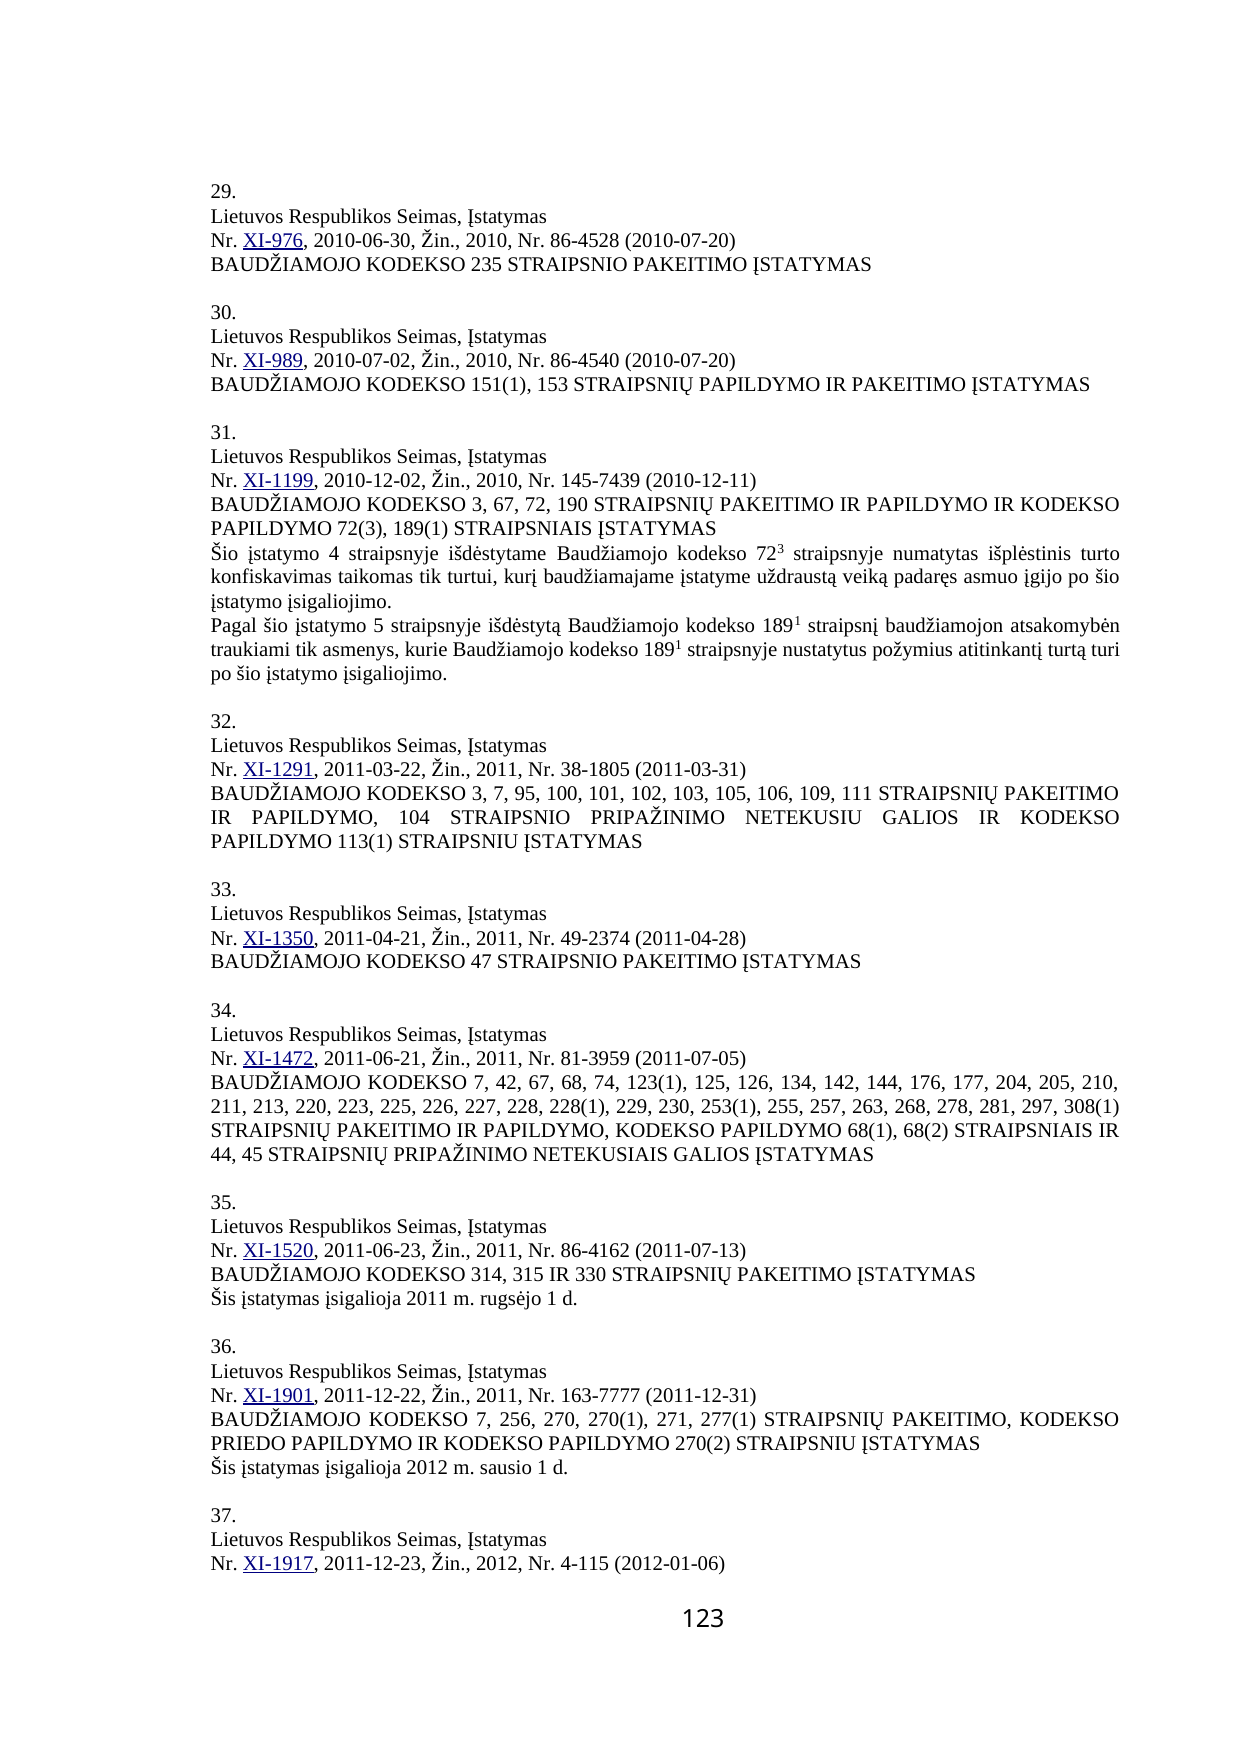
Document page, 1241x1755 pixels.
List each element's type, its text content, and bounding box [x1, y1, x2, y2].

text BAUDŽIAMOJO KODEKSO 235 STRAIPSNIO PAKEITIMO ĮSTATYMAS [210, 252, 1120, 276]
text Nr. XI-1199, 2010-12-02, Žin., 2010, Nr. 145-7439 (2010-12-11) [210, 468, 1120, 492]
text 36. [210, 1334, 1120, 1358]
text Nr. XI-1291, 2011-03-22, Žin., 2011, Nr. 38-1805 (2011-03-31) [210, 757, 1120, 781]
text Lietuvos Respublikos Seimas, Įstatymas [210, 1527, 1120, 1551]
text Nr. XI-1350, 2011-04-21, Žin., 2011, Nr. 49-2374 (2011-04-28) [210, 925, 1120, 949]
text 34. [210, 998, 1120, 1022]
text 37. [210, 1503, 1120, 1527]
text 35. [210, 1190, 1120, 1214]
text Nr. XI-1472, 2011-06-21, Žin., 2011, Nr. 81-3959 (2011-07-05) [210, 1046, 1120, 1070]
text 30. [210, 300, 1120, 324]
text Lietuvos Respublikos Seimas, Įstatymas [210, 1214, 1120, 1238]
text 31. [210, 420, 1120, 444]
text 33. [210, 877, 1120, 901]
text BAUDŽIAMOJO KODEKSO 7, 42, 67, 68, 74, 123(1), 125, 126, 134, 142, 144, 176, 177, 204, 205, 210, 211, 213, 220, 223, 225, 226, 227, 228, 228(1), 229, 230, 253(1), 255, 257, 263, 268, 278, 281, 297, 308(1) STRAIPSNIŲ PAKEITIMO IR PAPILDYMO, KODEKSO PAPILDYMO 68(1), 68(2) STRAIPSNIAIS IR 44, 45 STRAIPSNIŲ PRIPAŽINIMO NETEKUSIAIS GALIOS ĮSTATYMAS [210, 1070, 1120, 1166]
text Šis įstatymas įsigalioja 2012 m. sausio 1 d. [210, 1455, 1120, 1479]
text Šio įstatymo 4 straipsnyje išdėstytame Baudžiamojo kodekso 723 straipsnyje numatytas išplėstinis turto konfiskavimas taikomas tik turtui, kurį baudžiamajame įstatyme uždraustą veiką padaręs asmuo įgijo po šio įstatymo įsigaliojimo. [210, 540, 1120, 613]
text Nr. XI-1917, 2011-12-23, Žin., 2012, Nr. 4-115 (2012-01-06) [210, 1551, 1120, 1575]
text 29. [210, 179, 1120, 203]
text 32. [210, 709, 1120, 733]
text Nr. XI-1901, 2011-12-22, Žin., 2011, Nr. 163-7777 (2011-12-31) [210, 1383, 1120, 1407]
text Lietuvos Respublikos Seimas, Įstatymas [210, 444, 1120, 468]
text Lietuvos Respublikos Seimas, Įstatymas [210, 901, 1120, 925]
text Lietuvos Respublikos Seimas, Įstatymas [210, 1358, 1120, 1383]
text Lietuvos Respublikos Seimas, Įstatymas [210, 203, 1120, 228]
text Lietuvos Respublikos Seimas, Įstatymas [210, 733, 1120, 757]
text BAUDŽIAMOJO KODEKSO 3, 67, 72, 190 STRAIPSNIŲ PAKEITIMO IR PAPILDYMO IR KODEKSO PAPILDYMO 72(3), 189(1) STRAIPSNIAIS ĮSTATYMAS [210, 492, 1120, 540]
text BAUDŽIAMOJO KODEKSO 7, 256, 270, 270(1), 271, 277(1) STRAIPSNIŲ PAKEITIMO, KODEKSO PRIEDO PAPILDYMO IR KODEKSO PAPILDYMO 270(2) STRAIPSNIU ĮSTATYMAS [210, 1407, 1120, 1455]
text BAUDŽIAMOJO KODEKSO 151(1), 153 STRAIPSNIŲ PAPILDYMO IR PAKEITIMO ĮSTATYMAS [210, 372, 1120, 396]
text BAUDŽIAMOJO KODEKSO 47 STRAIPSNIO PAKEITIMO ĮSTATYMAS [210, 949, 1120, 973]
text BAUDŽIAMOJO KODEKSO 3, 7, 95, 100, 101, 102, 103, 105, 106, 109, 111 STRAIPSNIŲ PAKEITIMO IR PAPILDYMO, 104 STRAIPSNIO PRIPAŽINIMO NETEKUSIU GALIOS IR KODEKSO PAPILDYMO 113(1) STRAIPSNIU ĮSTATYMAS [210, 781, 1120, 853]
text Šis įstatymas įsigalioja 2011 m. rugsėjo 1 d. [210, 1286, 1120, 1310]
text Lietuvos Respublikos Seimas, Įstatymas [210, 324, 1120, 348]
text Pagal šio įstatymo 5 straipsnyje išdėstytą Baudžiamojo kodekso 1891 straipsnį baudžiamojon atsakomybėn traukiami tik asmenys, kurie Baudžiamojo kodekso 1891 straipsnyje nustatytus požymius atitinkantį turtą turi po šio įstatymo įsigaliojimo. [210, 613, 1120, 685]
text BAUDŽIAMOJO KODEKSO 314, 315 IR 330 STRAIPSNIŲ PAKEITIMO ĮSTATYMAS [210, 1262, 1120, 1286]
text Nr. XI-989, 2010-07-02, Žin., 2010, Nr. 86-4540 (2010-07-20) [210, 348, 1120, 372]
text Nr. XI-976, 2010-06-30, Žin., 2010, Nr. 86-4528 (2010-07-20) [210, 228, 1120, 252]
text Lietuvos Respublikos Seimas, Įstatymas [210, 1022, 1120, 1046]
text Nr. XI-1520, 2011-06-23, Žin., 2011, Nr. 86-4162 (2011-07-13) [210, 1238, 1120, 1262]
